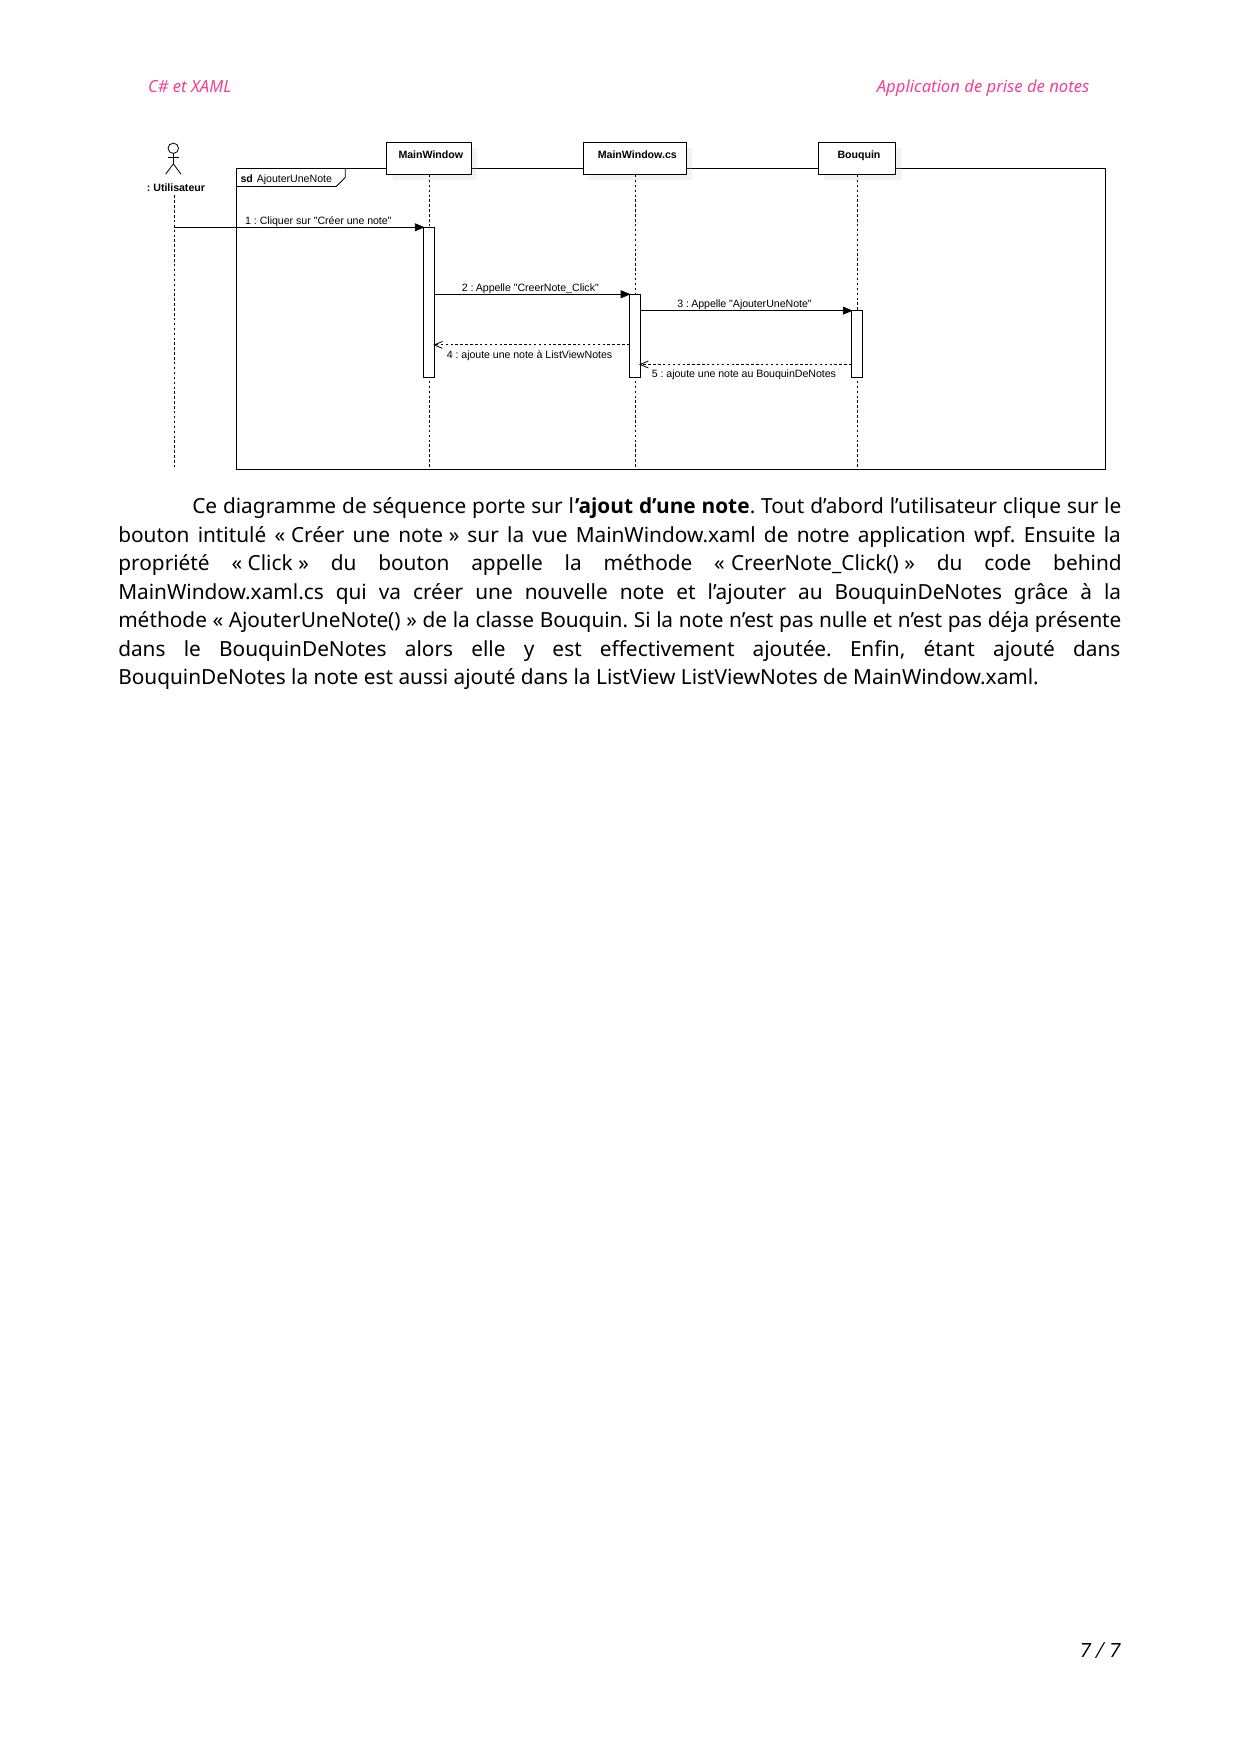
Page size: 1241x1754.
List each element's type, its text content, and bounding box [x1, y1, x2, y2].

text Ce diagramme de séquence porte sur l’ajout d’une note. Tout d’abord l’utilisateur clique sur le bouton intitulé « Créer une note » sur la vue MainWindow.xaml de notre application wpf. Ensuite la propriété « Click » du bouton appelle la méthode « CreerNote_Click() » du code behind MainWindow.xaml.cs qui va créer une nouvelle note et l’ajouter au BouquinDeNotes grâce à la méthode « AjouterUneNote() » de la classe Bouquin. Si la note n’est pas nulle et n’est pas déja présente dans le BouquinDeNotes alors elle y est effectivement ajoutée. Enfin, étant ajouté dans BouquinDeNotes la note est aussi ajouté dans la ListView ListViewNotes de MainWindow.xaml. [118, 463, 1122, 691]
